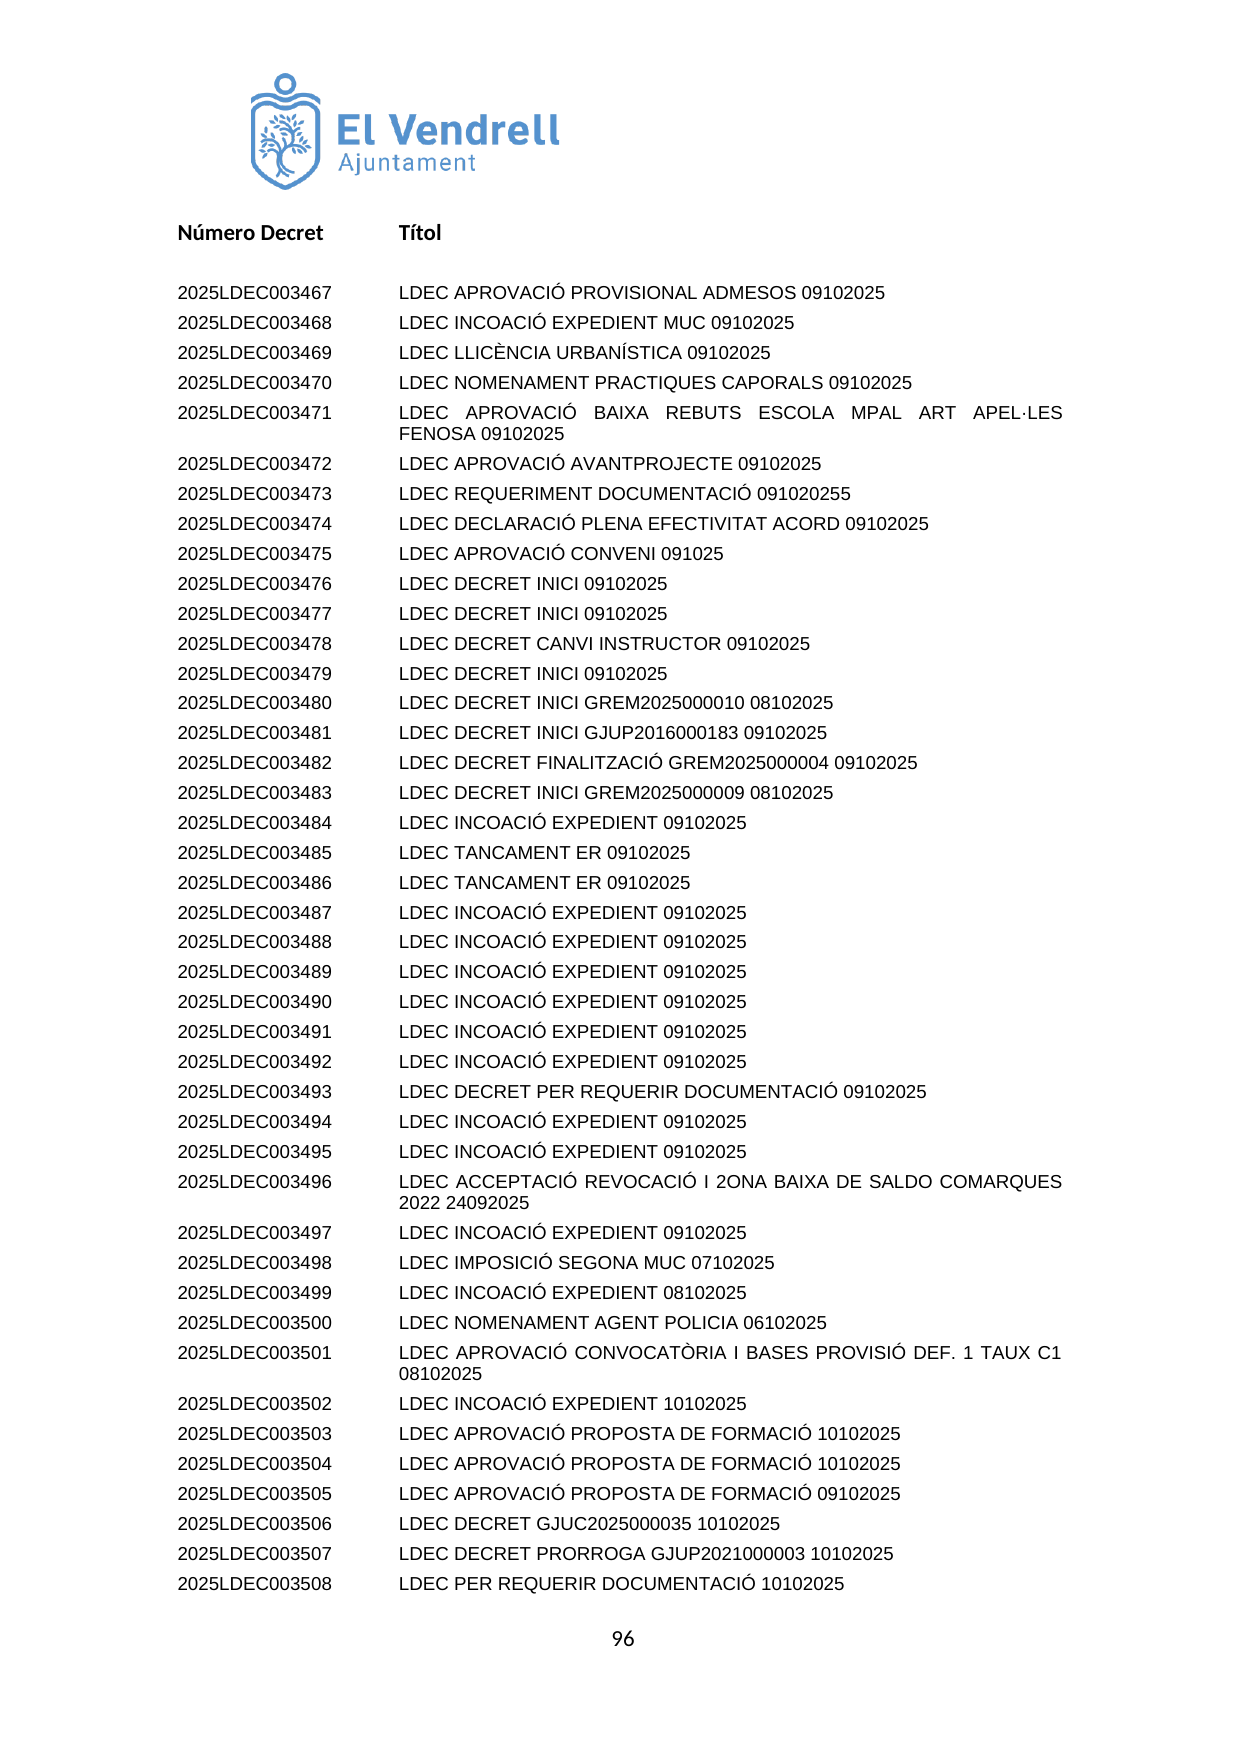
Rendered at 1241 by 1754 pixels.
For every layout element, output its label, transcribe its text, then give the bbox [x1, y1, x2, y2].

text 2025LDEC003508 LDEC PER REQUERIR DOCUMENTACIÓ 10102025 [177, 1572, 1063, 1594]
text 2025LDEC003471 LDEC APROVACIÓ BAIXA REBUTS ESCOLA MPAL ART APEL·LES FENOSA 09102025 [177, 402, 1063, 445]
text 2025LDEC003484 LDEC INCOACIÓ EXPEDIENT 09102025 [177, 812, 1063, 833]
text 2025LDEC003482 LDEC DECRET FINALITZACIÓ GREM2025000004 09102025 [177, 752, 1063, 773]
text 2025LDEC003492 LDEC INCOACIÓ EXPEDIENT 09102025 [177, 1051, 1063, 1072]
text 2025LDEC003476 LDEC DECRET INICI 09102025 [177, 573, 1063, 594]
text 2025LDEC003507 LDEC DECRET PRORROGA GJUP2021000003 10102025 [177, 1542, 1063, 1564]
text 2025LDEC003483 LDEC DECRET INICI GREM2025000009 08102025 [177, 782, 1063, 803]
text 2025LDEC003505 LDEC APROVACIÓ PROPOSTA DE FORMACIÓ 09102025 [177, 1483, 1063, 1504]
text 2025LDEC003481 LDEC DECRET INICI GJUP2016000183 09102025 [177, 722, 1063, 744]
text 2025LDEC003490 LDEC INCOACIÓ EXPEDIENT 09102025 [177, 991, 1063, 1013]
text 2025LDEC003469 LDEC LLICÈNCIA URBANÍSTICA 09102025 [177, 342, 1063, 363]
text 2025LDEC003500 LDEC NOMENAMENT AGENT POLICIA 06102025 [177, 1312, 1063, 1333]
text 2025LDEC003494 LDEC INCOACIÓ EXPEDIENT 09102025 [177, 1111, 1063, 1132]
text 2025LDEC003474 LDEC DECLARACIÓ PLENA EFECTIVITAT ACORD 09102025 [177, 513, 1063, 534]
text 2025LDEC003504 LDEC APROVACIÓ PROPOSTA DE FORMACIÓ 10102025 [177, 1453, 1063, 1474]
text 2025LDEC003485 LDEC TANCAMENT ER 09102025 [177, 842, 1063, 863]
text 2025LDEC003473 LDEC REQUERIMENT DOCUMENTACIÓ 091020255 [177, 483, 1063, 504]
text 2025LDEC003493 LDEC DECRET PER REQUERIR DOCUMENTACIÓ 09102025 [177, 1081, 1063, 1102]
text 2025LDEC003499 LDEC INCOACIÓ EXPEDIENT 08102025 [177, 1282, 1063, 1303]
text 2025LDEC003502 LDEC INCOACIÓ EXPEDIENT 10102025 [177, 1393, 1063, 1414]
text 2025LDEC003488 LDEC INCOACIÓ EXPEDIENT 09102025 [177, 931, 1063, 953]
text 2025LDEC003497 LDEC INCOACIÓ EXPEDIENT 09102025 [177, 1222, 1063, 1243]
text 2025LDEC003495 LDEC INCOACIÓ EXPEDIENT 09102025 [177, 1141, 1063, 1162]
text 2025LDEC003477 LDEC DECRET INICI 09102025 [177, 602, 1063, 624]
text 2025LDEC003472 LDEC APROVACIÓ AVANTPROJECTE 09102025 [177, 453, 1063, 474]
text 2025LDEC003478 LDEC DECRET CANVI INSTRUCTOR 09102025 [177, 632, 1063, 654]
text 2025LDEC003467 LDEC APROVACIÓ PROVISIONAL ADMESOS 09102025 [177, 282, 1063, 303]
text 2025LDEC003489 LDEC INCOACIÓ EXPEDIENT 09102025 [177, 961, 1063, 983]
text 2025LDEC003491 LDEC INCOACIÓ EXPEDIENT 09102025 [177, 1021, 1063, 1043]
text 2025LDEC003480 LDEC DECRET INICI GREM2025000010 08102025 [177, 692, 1063, 714]
text 2025LDEC003501 LDEC APROVACIÓ CONVOCATÒRIA I BASES PROVISIÓ DEF. 1 TAUX C1 08102025 [177, 1342, 1063, 1385]
picture [251, 73, 560, 190]
text 2025LDEC003496 LDEC ACCEPTACIÓ REVOCACIÓ I 2ONA BAIXA DE SALDO COMARQUES 2022 24092025 [177, 1171, 1063, 1214]
text 2025LDEC003498 LDEC IMPOSICIÓ SEGONA MUC 07102025 [177, 1252, 1063, 1273]
text 2025LDEC003487 LDEC INCOACIÓ EXPEDIENT 09102025 [177, 901, 1063, 923]
text 2025LDEC003479 LDEC DECRET INICI 09102025 [177, 662, 1063, 684]
text 2025LDEC003503 LDEC APROVACIÓ PROPOSTA DE FORMACIÓ 10102025 [177, 1423, 1063, 1444]
text 2025LDEC003475 LDEC APROVACIÓ CONVENI 091025 [177, 543, 1063, 564]
text 2025LDEC003470 LDEC NOMENAMENT PRACTIQUES CAPORALS 09102025 [177, 372, 1063, 393]
text 2025LDEC003506 LDEC DECRET GJUC2025000035 10102025 [177, 1513, 1063, 1534]
text 2025LDEC003486 LDEC TANCAMENT ER 09102025 [177, 872, 1063, 893]
text 2025LDEC003468 LDEC INCOACIÓ EXPEDIENT MUC 09102025 [177, 312, 1063, 333]
